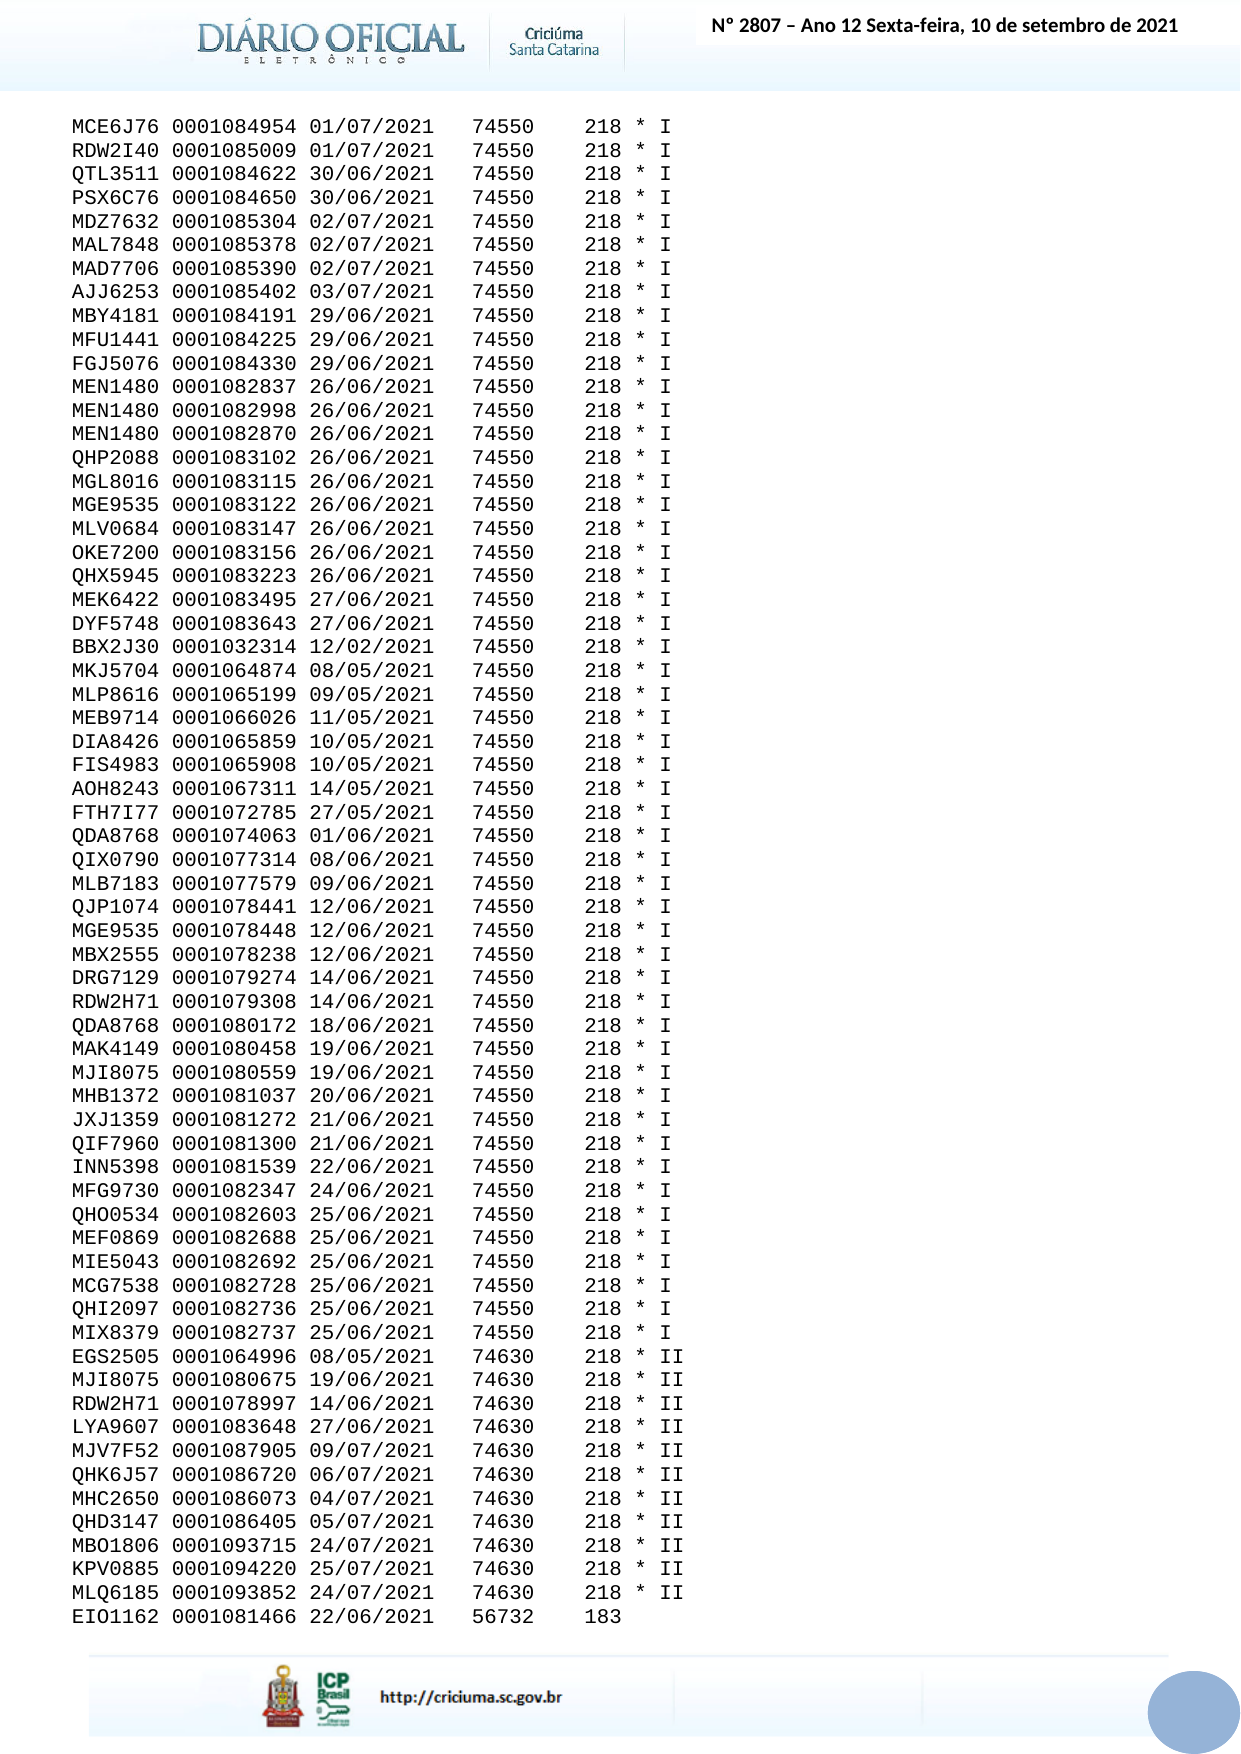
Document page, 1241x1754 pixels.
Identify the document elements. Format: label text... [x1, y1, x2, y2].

text QHO0534 0001082603 25/06/2021 74550 218 * I [59, 1204, 1181, 1227]
text QDA8768 0001074063 01/06/2021 74550 218 * I [59, 825, 1181, 849]
text MAK4149 0001080458 19/06/2021 74550 218 * I [59, 1038, 1181, 1062]
text MFG9730 0001082347 24/06/2021 74550 218 * I [59, 1180, 1181, 1204]
text MGL8016 0001083115 26/06/2021 74550 218 * I [59, 471, 1181, 494]
text QHI2097 0001082736 25/06/2021 74550 218 * I [59, 1298, 1181, 1322]
text RDW2H71 0001079308 14/06/2021 74550 218 * I [59, 991, 1181, 1014]
text RDW2I40 0001085009 01/07/2021 74550 218 * I [59, 140, 1181, 163]
text LYA9607 0001083648 27/06/2021 74630 218 * II [59, 1417, 1181, 1440]
text AOH8243 0001067311 14/05/2021 74550 218 * I [59, 778, 1181, 802]
text MLQ6185 0001093852 24/07/2021 74630 218 * II [59, 1582, 1181, 1606]
text AJJ6253 0001085402 03/07/2021 74550 218 * I [59, 282, 1181, 305]
text EIO1162 0001081466 22/06/2021 56732 183 [59, 1606, 1181, 1629]
text MEF0869 0001082688 25/06/2021 74550 218 * I [59, 1227, 1181, 1251]
text FTH7I77 0001072785 27/05/2021 74550 218 * I [59, 802, 1181, 825]
text MGE9535 0001083122 26/06/2021 74550 218 * I [59, 494, 1181, 518]
text KPV0885 0001094220 25/07/2021 74630 218 * II [59, 1558, 1181, 1582]
text MHC2650 0001086073 04/07/2021 74630 218 * II [59, 1487, 1181, 1511]
text MIX8379 0001082737 25/06/2021 74550 218 * I [59, 1322, 1181, 1346]
text INN5398 0001081539 22/06/2021 74550 218 * I [59, 1156, 1181, 1180]
text MHB1372 0001081037 20/06/2021 74550 218 * I [59, 1086, 1181, 1109]
text RDW2H71 0001078997 14/06/2021 74630 218 * II [59, 1393, 1181, 1417]
text MAD7706 0001085390 02/07/2021 74550 218 * I [59, 258, 1181, 282]
text QHD3147 0001086405 05/07/2021 74630 218 * II [59, 1511, 1181, 1535]
text QIX0790 0001077314 08/06/2021 74550 218 * I [59, 849, 1181, 873]
text MBX2555 0001078238 12/06/2021 74550 218 * I [59, 944, 1181, 967]
text QIF7960 0001081300 21/06/2021 74550 218 * I [59, 1133, 1181, 1156]
text MLV0684 0001083147 26/06/2021 74550 218 * I [59, 518, 1181, 542]
text MAL7848 0001085378 02/07/2021 74550 218 * I [59, 234, 1181, 258]
text QTL3511 0001084622 30/06/2021 74550 218 * I [59, 163, 1181, 187]
text JXJ1359 0001081272 21/06/2021 74550 218 * I [59, 1109, 1181, 1133]
text MCG7538 0001082728 25/06/2021 74550 218 * I [59, 1275, 1181, 1298]
text QJP1074 0001078441 12/06/2021 74550 218 * I [59, 896, 1181, 920]
text MDZ7632 0001085304 02/07/2021 74550 218 * I [59, 211, 1181, 234]
text FGJ5076 0001084330 29/06/2021 74550 218 * I [59, 352, 1181, 376]
text PSX6C76 0001084650 30/06/2021 74550 218 * I [59, 187, 1181, 211]
text MLP8616 0001065199 09/05/2021 74550 218 * I [59, 683, 1181, 707]
text MEK6422 0001083495 27/06/2021 74550 218 * I [59, 589, 1181, 613]
text MEN1480 0001082837 26/06/2021 74550 218 * I [59, 376, 1181, 400]
text MEN1480 0001082870 26/06/2021 74550 218 * I [59, 423, 1181, 447]
text MJI8075 0001080675 19/06/2021 74630 218 * II [59, 1369, 1181, 1393]
text BBX2J30 0001032314 12/02/2021 74550 218 * I [59, 636, 1181, 660]
text MLB7183 0001077579 09/06/2021 74550 218 * I [59, 873, 1181, 896]
text QHK6J57 0001086720 06/07/2021 74630 218 * II [59, 1464, 1181, 1487]
text DYF5748 0001083643 27/06/2021 74550 218 * I [59, 613, 1181, 636]
text MBO1806 0001093715 24/07/2021 74630 218 * II [59, 1535, 1181, 1558]
text FIS4983 0001065908 10/05/2021 74550 218 * I [59, 754, 1181, 778]
text MCE6J76 0001084954 01/07/2021 74550 218 * I [59, 116, 1181, 140]
text MEN1480 0001082998 26/06/2021 74550 218 * I [59, 400, 1181, 423]
text QHP2088 0001083102 26/06/2021 74550 218 * I [59, 447, 1181, 471]
text MJI8075 0001080559 19/06/2021 74550 218 * I [59, 1062, 1181, 1086]
text MJV7F52 0001087905 09/07/2021 74630 218 * II [59, 1440, 1181, 1464]
text MKJ5704 0001064874 08/05/2021 74550 218 * I [59, 660, 1181, 683]
text EGS2505 0001064996 08/05/2021 74630 218 * II [59, 1346, 1181, 1369]
text DIA8426 0001065859 10/05/2021 74550 218 * I [59, 731, 1181, 754]
text MIE5043 0001082692 25/06/2021 74550 218 * I [59, 1251, 1181, 1275]
text MGE9535 0001078448 12/06/2021 74550 218 * I [59, 920, 1181, 944]
text OKE7200 0001083156 26/06/2021 74550 218 * I [59, 542, 1181, 565]
text QHX5945 0001083223 26/06/2021 74550 218 * I [59, 565, 1181, 589]
text QDA8768 0001080172 18/06/2021 74550 218 * I [59, 1014, 1181, 1038]
text MEB9714 0001066026 11/05/2021 74550 218 * I [59, 707, 1181, 731]
text MFU1441 0001084225 29/06/2021 74550 218 * I [59, 329, 1181, 352]
text DRG7129 0001079274 14/06/2021 74550 218 * I [59, 967, 1181, 991]
text MBY4181 0001084191 29/06/2021 74550 218 * I [59, 305, 1181, 329]
